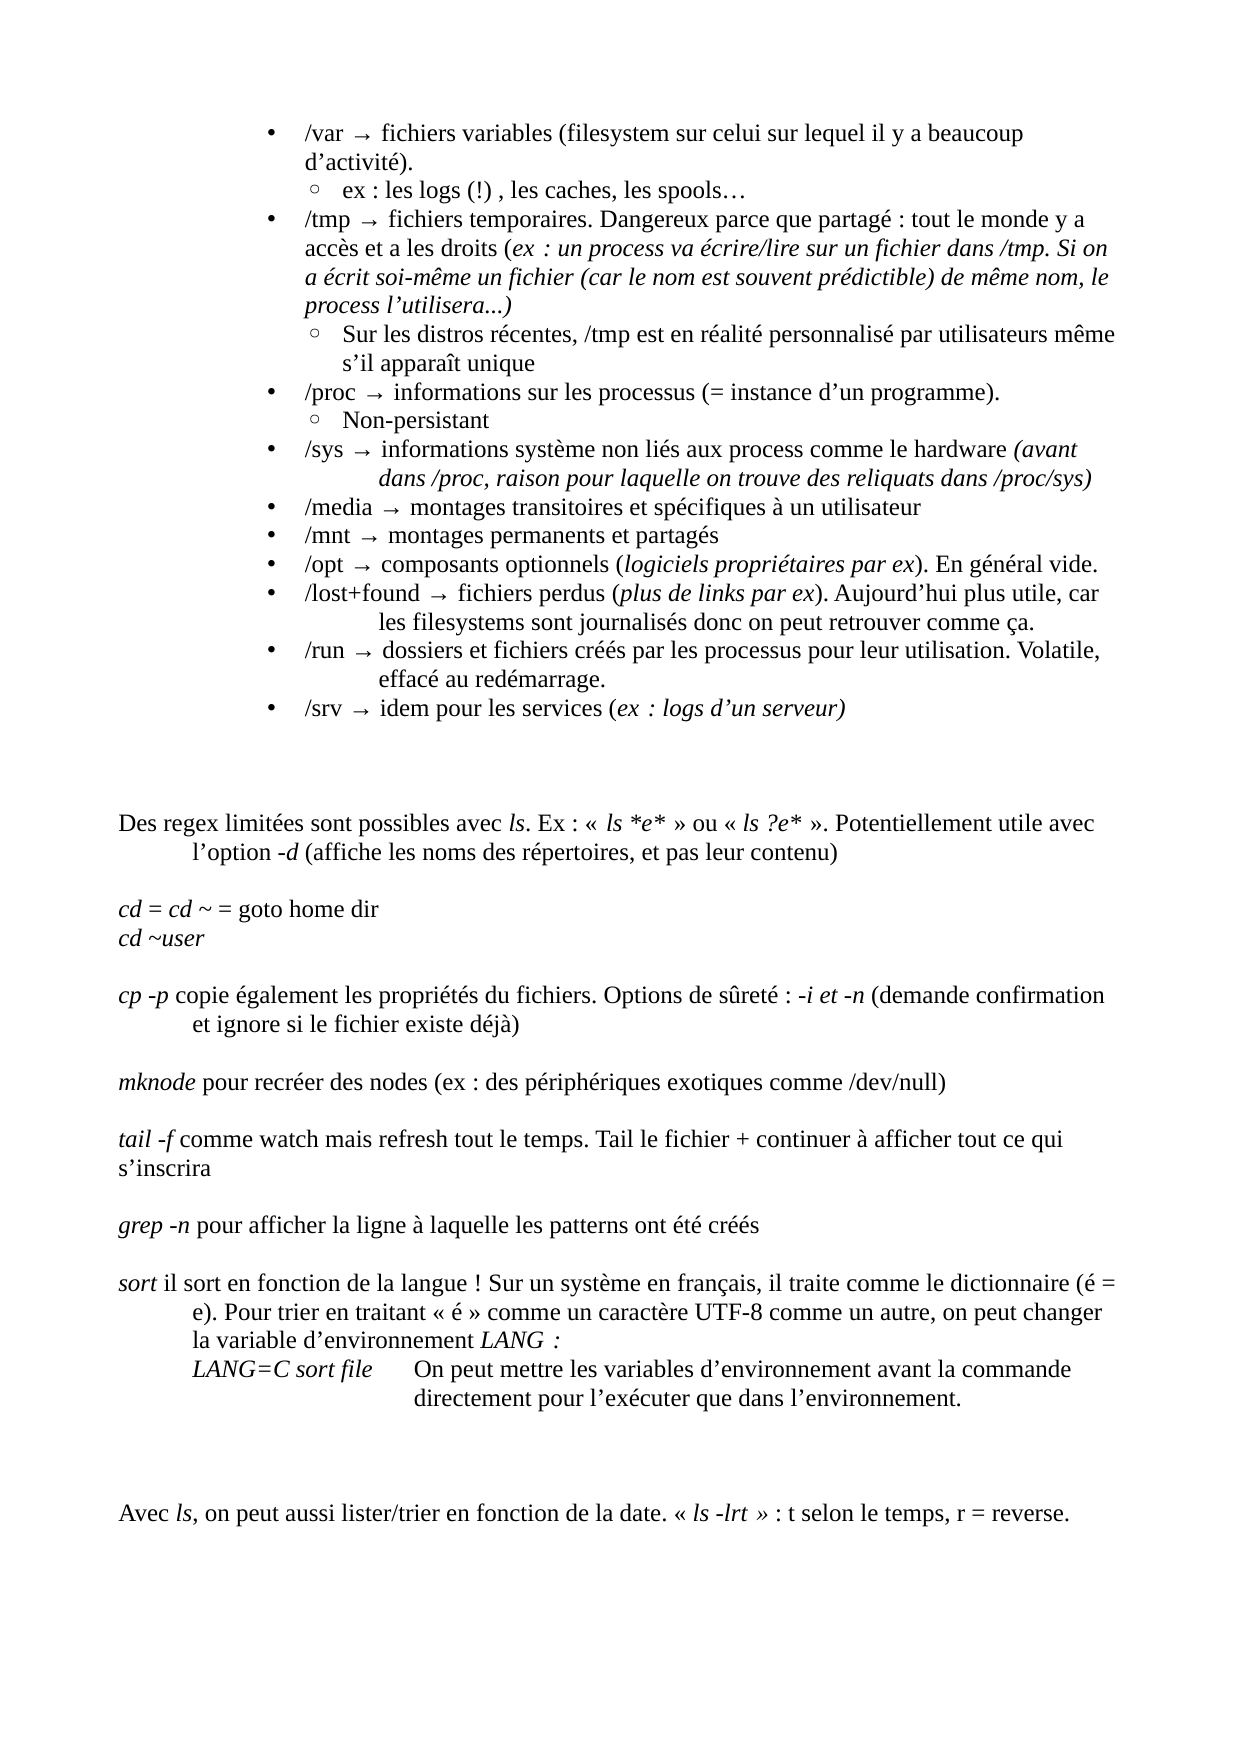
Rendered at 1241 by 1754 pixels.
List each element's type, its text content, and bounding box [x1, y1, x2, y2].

list /mnt → montages permanents et partagés [267, 521, 1122, 549]
list ex : les logs (!) , les caches, les spools… [304, 176, 1122, 204]
text tail -f comme watch mais refresh tout le temps. Tail le fichier + continuer à afficher tout ce qui s’inscrira [118, 1124, 1122, 1182]
list Non-persistant [304, 406, 1122, 434]
text grep -n pour afficher la ligne à laquelle les patterns ont été créés [118, 1211, 1122, 1239]
list /tmp → fichiers temporaires. Dangereux parce que partagé : tout le monde y a accès et a les droits (ex : un process va écrire/lire sur un fichier dans /tmp. Si on a écrit soi-même un fichier (car le nom est souvent prédictible) de même nom, le process l’utilisera...) [267, 204, 1122, 319]
text cd = cd ~ = goto home dir [118, 894, 1122, 923]
list /lost+found → fichiers perdus (plus de links par ex). Aujourd’hui plus utile, car les filesystems sont journalisés donc on peut retrouver comme ça. [267, 578, 1122, 636]
text sort il sort en fonction de la langue ! Sur un système en français, il traite comme le dictionnaire (é = e). Pour trier en traitant « é » comme un caractère UTF-8 comme un autre, on peut changer la variable d’environnement LANG : [118, 1268, 1122, 1354]
list /opt → composants optionnels (logiciels propriétaires par ex). En général vide. [267, 549, 1122, 578]
text cp -p copie également les propriétés du fichiers. Options de sûreté : -i et -n (demande confirmation et ignore si le fichier existe déjà) [118, 981, 1122, 1038]
text cd ~user [118, 923, 1122, 952]
list /sys → informations système non liés aux process comme le hardware (avant dans /proc, raison pour laquelle on trouve des reliquats dans /proc/sys) [267, 434, 1122, 492]
text LANG=C sort file On peut mettre les variables d’environnement avant la commande directement pour l’exécuter que dans l’environnement. [118, 1354, 1122, 1412]
list /run → dossiers et fichiers créés par les processus pour leur utilisation. Volatile, effacé au redémarrage. [267, 636, 1122, 693]
list /proc → informations sur les processus (= instance d’un programme). [267, 377, 1122, 406]
text Des regex limitées sont possibles avec ls. Ex : « ls *e* » ou « ls ?e* ». Potentiellement utile avec l’option -d (affiche les noms des répertoires, et pas leur contenu) [118, 808, 1122, 866]
text Avec ls, on peut aussi lister/trier en fonction de la date. « ls -lrt » : t selon le temps, r = reverse. [118, 1498, 1122, 1527]
list Sur les distros récentes, /tmp est en réalité personnalisé par utilisateurs même s’il apparaît unique [304, 319, 1122, 377]
list /media → montages transitoires et spécifiques à un utilisateur [267, 492, 1122, 521]
list /var → fichiers variables (filesystem sur celui sur lequel il y a beaucoup d’activité). [267, 118, 1122, 176]
list /srv → idem pour les services (ex : logs d’un serveur) [267, 693, 1122, 722]
text mknode pour recréer des nodes (ex : des périphériques exotiques comme /dev/null) [118, 1067, 1122, 1096]
